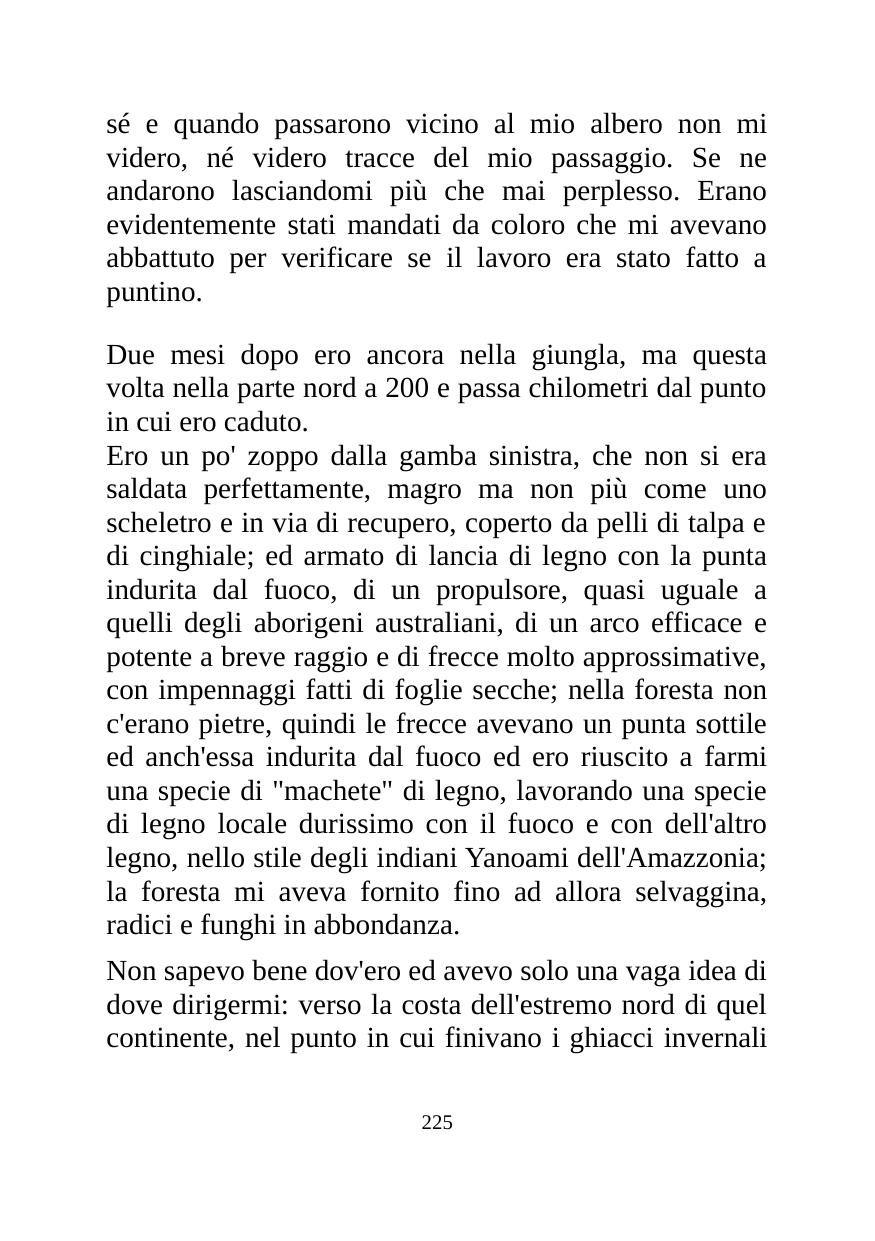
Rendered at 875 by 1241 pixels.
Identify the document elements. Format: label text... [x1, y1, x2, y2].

text Due mesi dopo ero ancora nella giungla, ma questa volta nella parte nord a 200 e passa chilometri dal punto in cui ero caduto. [106, 337, 768, 438]
text Non sapevo bene dov'ero ed avevo solo una vaga idea di dove dirigermi: verso la costa dell'estremo nord di quel continente, nel punto in cui finivano i ghiacci invernali [106, 953, 768, 1054]
text sé e quando passarono vicino al mio albero non mi videro, né videro tracce del mio passaggio. Se ne andarono lasciandomi più che mai perplesso. Erano evidentemente stati mandati da coloro che mi avevano abbattuto per verificare se il lavoro era stato fatto a puntino. [106, 106, 768, 307]
text Ero un po' zoppo dalla gamba sinistra, che non si era saldata perfettamente, magro ma non più come uno scheletro e in via di recupero, coperto da pelli di talpa e di cinghiale; ed armato di lancia di legno con la punta indurita dal fuoco, di un propulsore, quasi uguale a quelli degli aborigeni australiani, di un arco efficace e potente a breve raggio e di frecce molto approssimative, con impennaggi fatti di foglie secche; nella foresta non c'erano pietre, quindi le frecce avevano un punta sottile ed anch'essa indurita dal fuoco ed ero riuscito a farmi una specie di "machete" di legno, lavorando una specie di legno locale durissimo con il fuoco e con dell'altro legno, nello stile degli indiani Yanoami dell'Amazzonia; la foresta mi aveva fornito fino ad allora selvaggina, radici e funghi in abbondanza. [106, 438, 768, 941]
